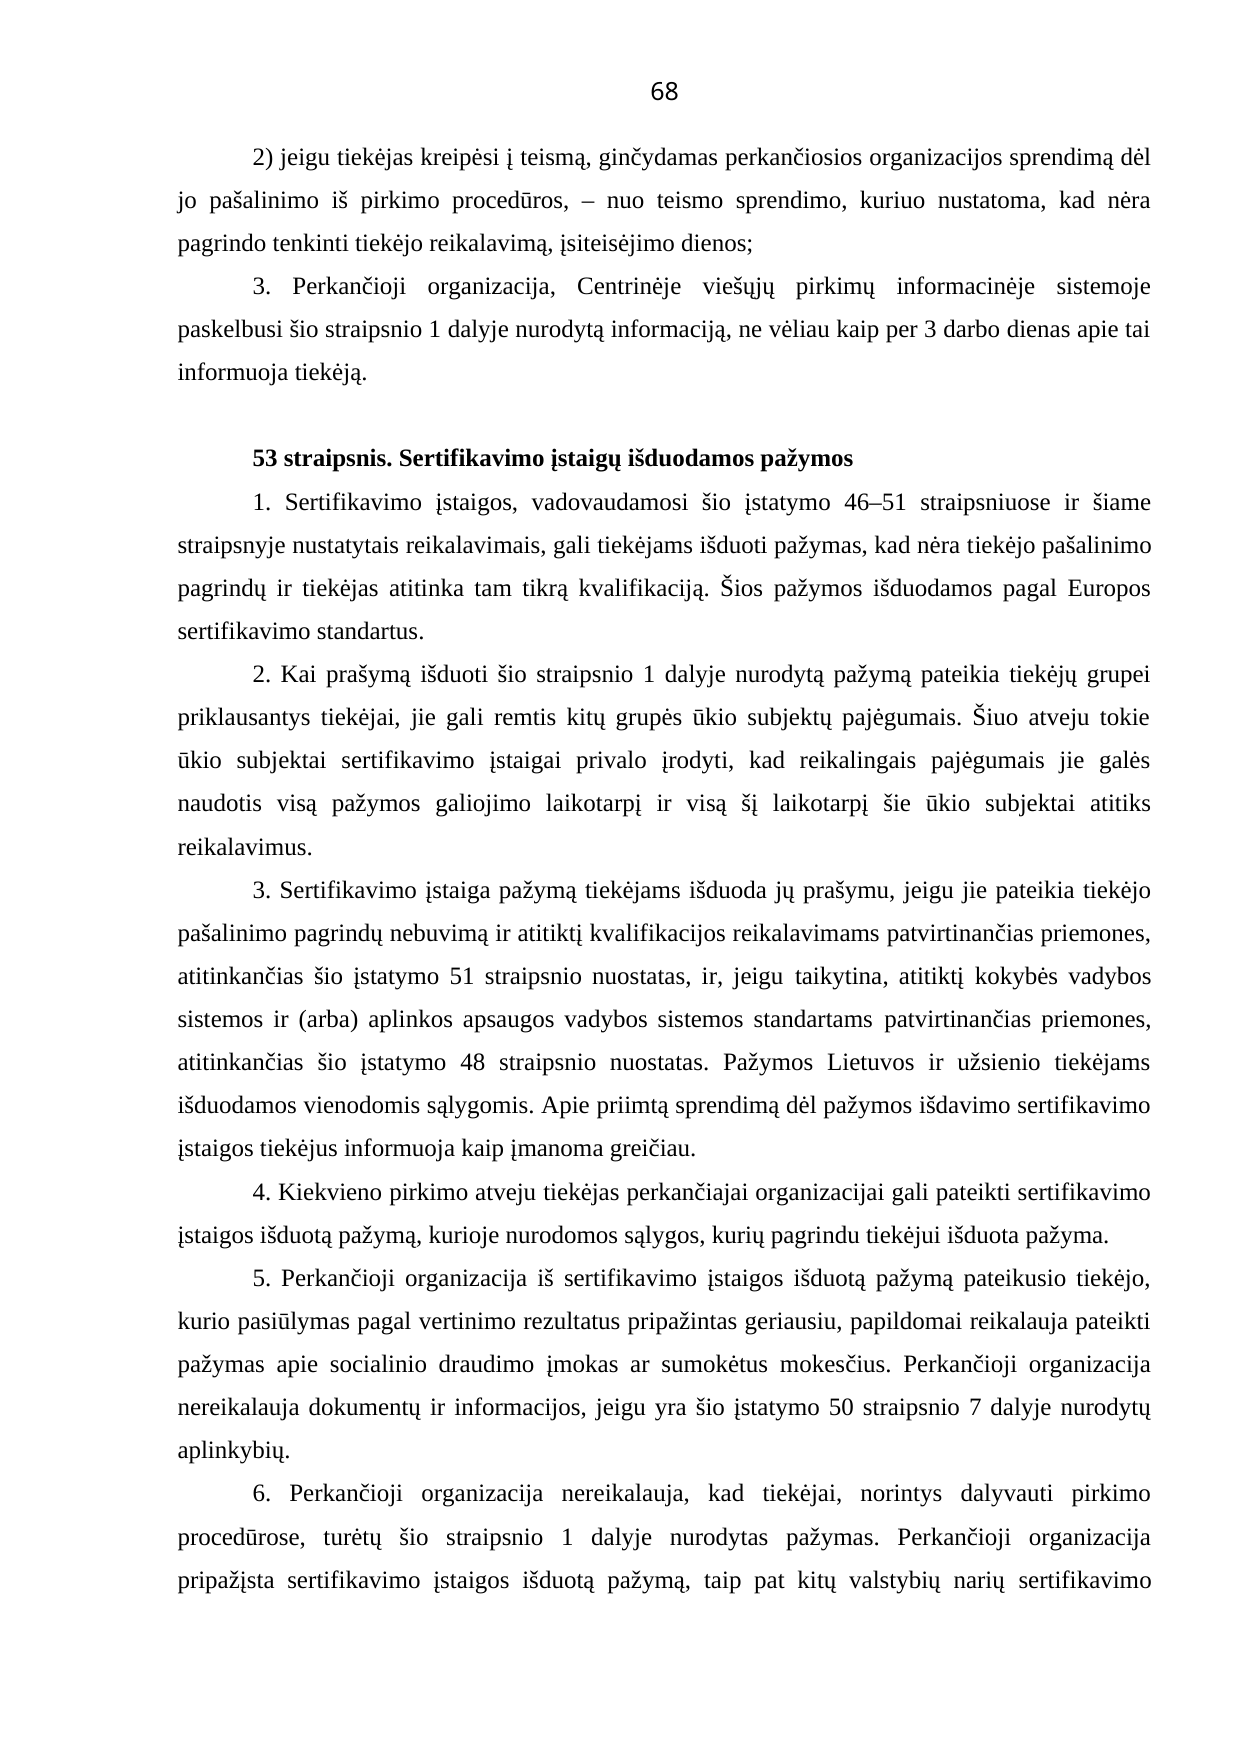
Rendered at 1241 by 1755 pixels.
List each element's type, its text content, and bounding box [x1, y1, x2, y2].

text 4. Kiekvieno pirkimo atveju tiekėjas perkančiajai organizacijai gali pateikti sertifikavimo įstaigos išduotą pažymą, kurioje nurodomos sąlygos, kurių pagrindu tiekėjui išduota pažyma. [177, 1177, 1152, 1248]
text 3. Sertifikavimo įstaiga pažymą tiekėjams išduoda jų prašymu, jeigu jie pateikia tiekėjo pašalinimo pagrindų nebuvimą ir atitiktį kvalifikacijos reikalavimams patvirtinančias priemones, atitinkančias šio įstatymo 51 straipsnio nuostatas, ir, jeigu taikytina, atitiktį kokybės vadybos sistemos ir (arba) aplinkos apsaugos vadybos sistemos standartams patvirtinančias priemones, atitinkančias šio įstatymo 48 straipsnio nuostatas. Pažymos Lietuvos ir užsienio tiekėjams išduodamos vienodomis sąlygomis. Apie priimtą sprendimą dėl pažymos išdavimo sertifikavimo įstaigos tiekėjus informuoja kaip įmanoma greičiau. [177, 875, 1152, 1162]
text 2) jeigu tiekėjas kreipėsi į teismą, ginčydamas perkančiosios organizacijos sprendimą dėl jo pašalinimo iš pirkimo procedūros, – nuo teismo sprendimo, kuriuo nustatoma, kad nėra pagrindo tenkinti tiekėjo reikalavimą, įsiteisėjimo dienos; [177, 142, 1152, 257]
text 1. Sertifikavimo įstaigos, vadovaudamosi šio įstatymo 46–51 straipsniuose ir šiame straipsnyje nustatytais reikalavimais, gali tiekėjams išduoti pažymas, kad nėra tiekėjo pašalinimo pagrindų ir tiekėjas atitinka tam tikrą kvalifikaciją. Šios pažymos išduodamos pagal Europos sertifikavimo standartus. [177, 487, 1152, 645]
text 53 straipsnis. Sertifikavimo įstaigų išduodamos pažymos [177, 443, 1152, 472]
text 3. Perkančioji organizacija, Centrinėje viešųjų pirkimų informacinėje sistemoje paskelbusi šio straipsnio 1 dalyje nurodytą informaciją, ne vėliau kaip per 3 darbo dienas apie tai informuoja tiekėją. [177, 271, 1152, 386]
text 6. Perkančioji organizacija nereikalauja, kad tiekėjai, norintys dalyvauti pirkimo procedūrose, turėtų šio straipsnio 1 dalyje nurodytas pažymas. Perkančioji organizacija pripažįsta sertifikavimo įstaigos išduotą pažymą, taip pat kitų valstybių narių sertifikavimo [177, 1478, 1152, 1593]
text 2. Kai prašymą išduoti šio straipsnio 1 dalyje nurodytą pažymą pateikia tiekėjų grupei priklausantys tiekėjai, jie gali remtis kitų grupės ūkio subjektų pajėgumais. Šiuo atveju tokie ūkio subjektai sertifikavimo įstaigai privalo įrodyti, kad reikalingais pajėgumais jie galės naudotis visą pažymos galiojimo laikotarpį ir visą šį laikotarpį šie ūkio subjektai atitiks reikalavimus. [177, 659, 1152, 860]
text 5. Perkančioji organizacija iš sertifikavimo įstaigos išduotą pažymą pateikusio tiekėjo, kurio pasiūlymas pagal vertinimo rezultatus pripažintas geriausiu, papildomai reikalauja pateikti pažymas apie socialinio draudimo įmokas ar sumokėtus mokesčius. Perkančioji organizacija nereikalauja dokumentų ir informacijos, jeigu yra šio įstatymo 50 straipsnio 7 dalyje nurodytų aplinkybių. [177, 1263, 1152, 1464]
